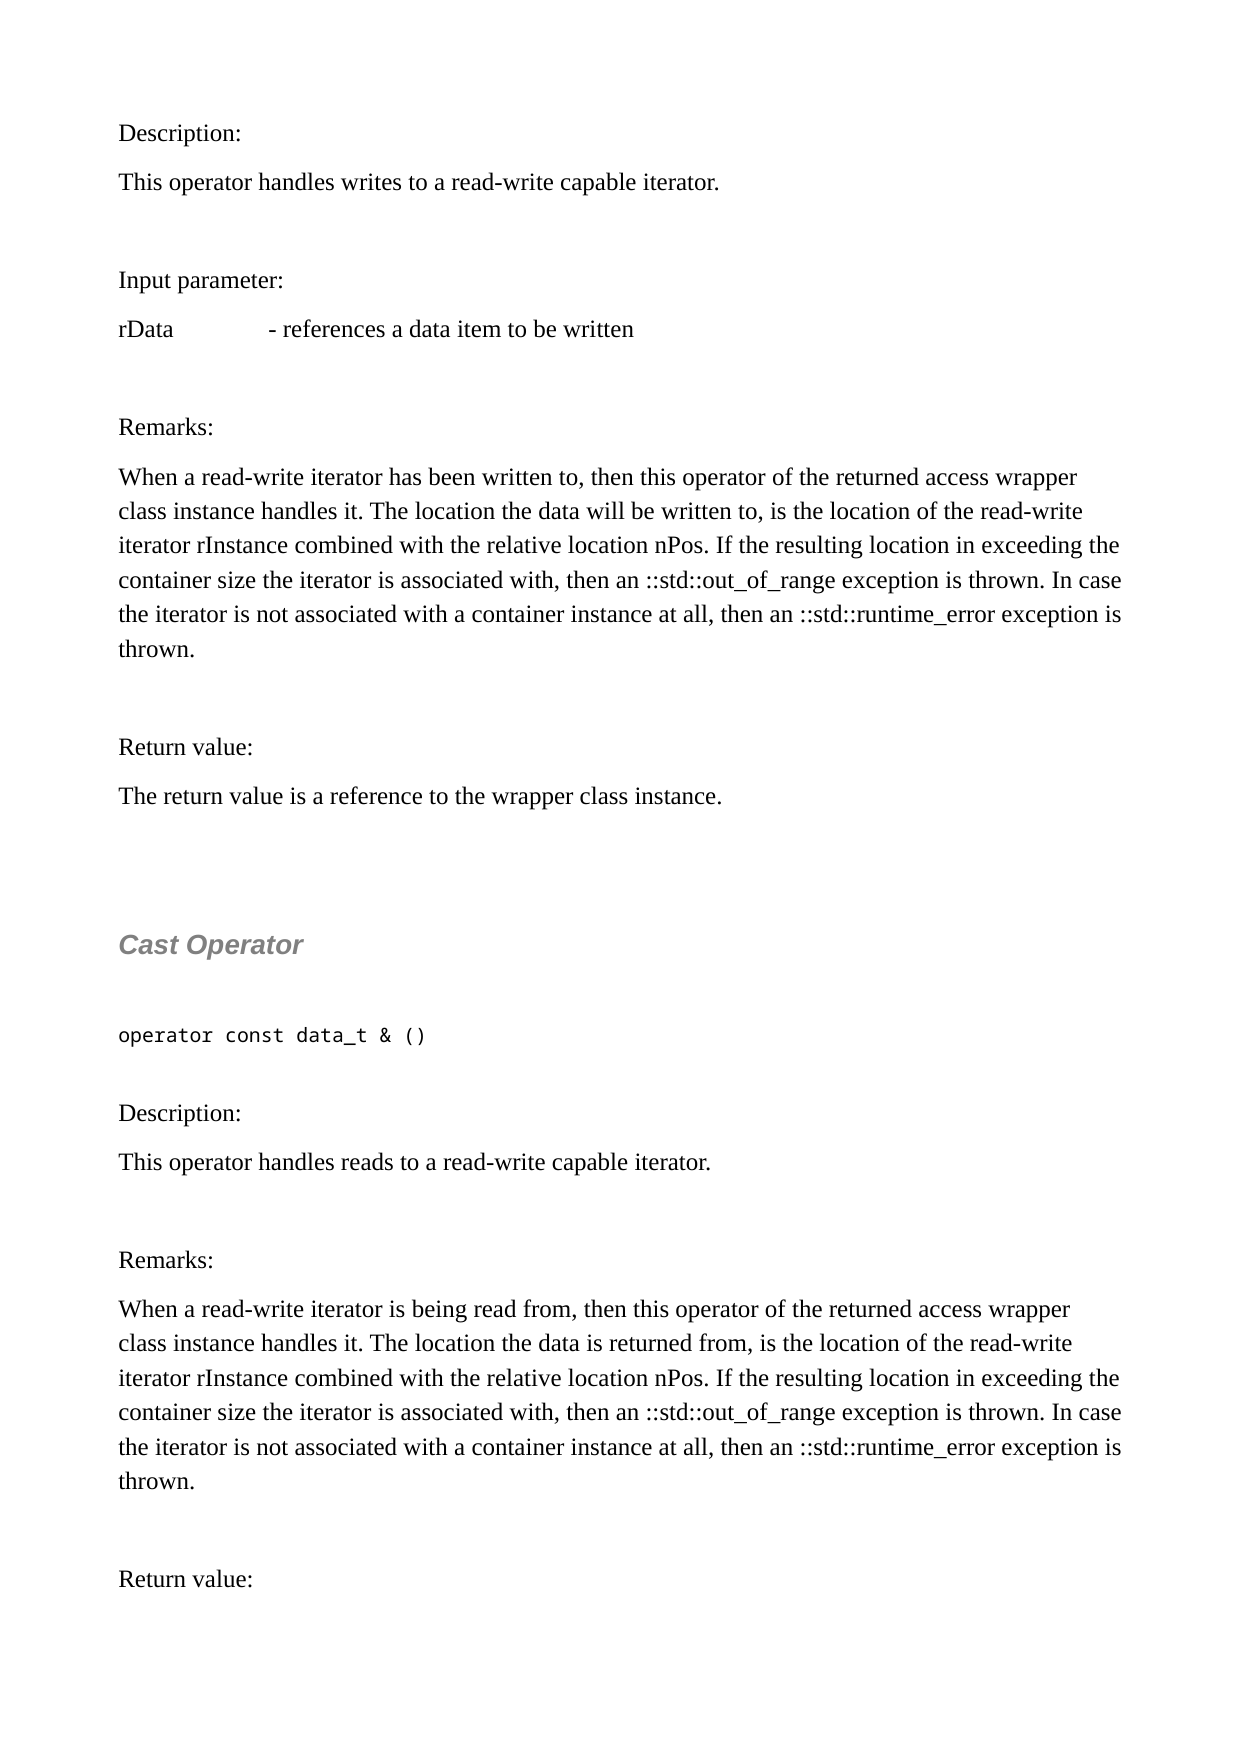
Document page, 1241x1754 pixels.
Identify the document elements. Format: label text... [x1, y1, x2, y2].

text Return value: [118, 732, 1122, 761]
text Remarks: [118, 1245, 1122, 1274]
text Description: [118, 118, 1122, 147]
text The return value is a reference to the wrapper class instance. [118, 781, 1122, 810]
text operator const data_t & () [118, 1022, 1122, 1049]
text This operator handles writes to a read-write capable iterator. [118, 167, 1122, 196]
subtitle Cast Operator [118, 928, 1122, 960]
text rData - references a data item to be written [118, 314, 1122, 343]
text Input parameter: [118, 265, 1122, 294]
text Description: [118, 1098, 1122, 1127]
text When a read-write iterator is being read from, then this operator of the returned access wrapper class instance handles it. The location the data is returned from, is the location of the read-write iterator rInstance combined with the relative location nPos. If the resulting location in exceeding the container size the iterator is associated with, then an ::std::out_of_range exception is thrown. In case the iterator is not associated with a container instance at all, then an ::std::runtime_error exception is thrown. [118, 1294, 1122, 1495]
text This operator handles reads to a read-write capable iterator. [118, 1147, 1122, 1176]
text Return value: [118, 1564, 1122, 1593]
text Remarks: [118, 412, 1122, 441]
text When a read-write iterator has been written to, then this operator of the returned access wrapper class instance handles it. The location the data will be written to, is the location of the read-write iterator rInstance combined with the relative location nPos. If the resulting location in exceeding the container size the iterator is associated with, then an ::std::out_of_range exception is thrown. In case the iterator is not associated with a container instance at all, then an ::std::runtime_error exception is thrown. [118, 462, 1122, 663]
